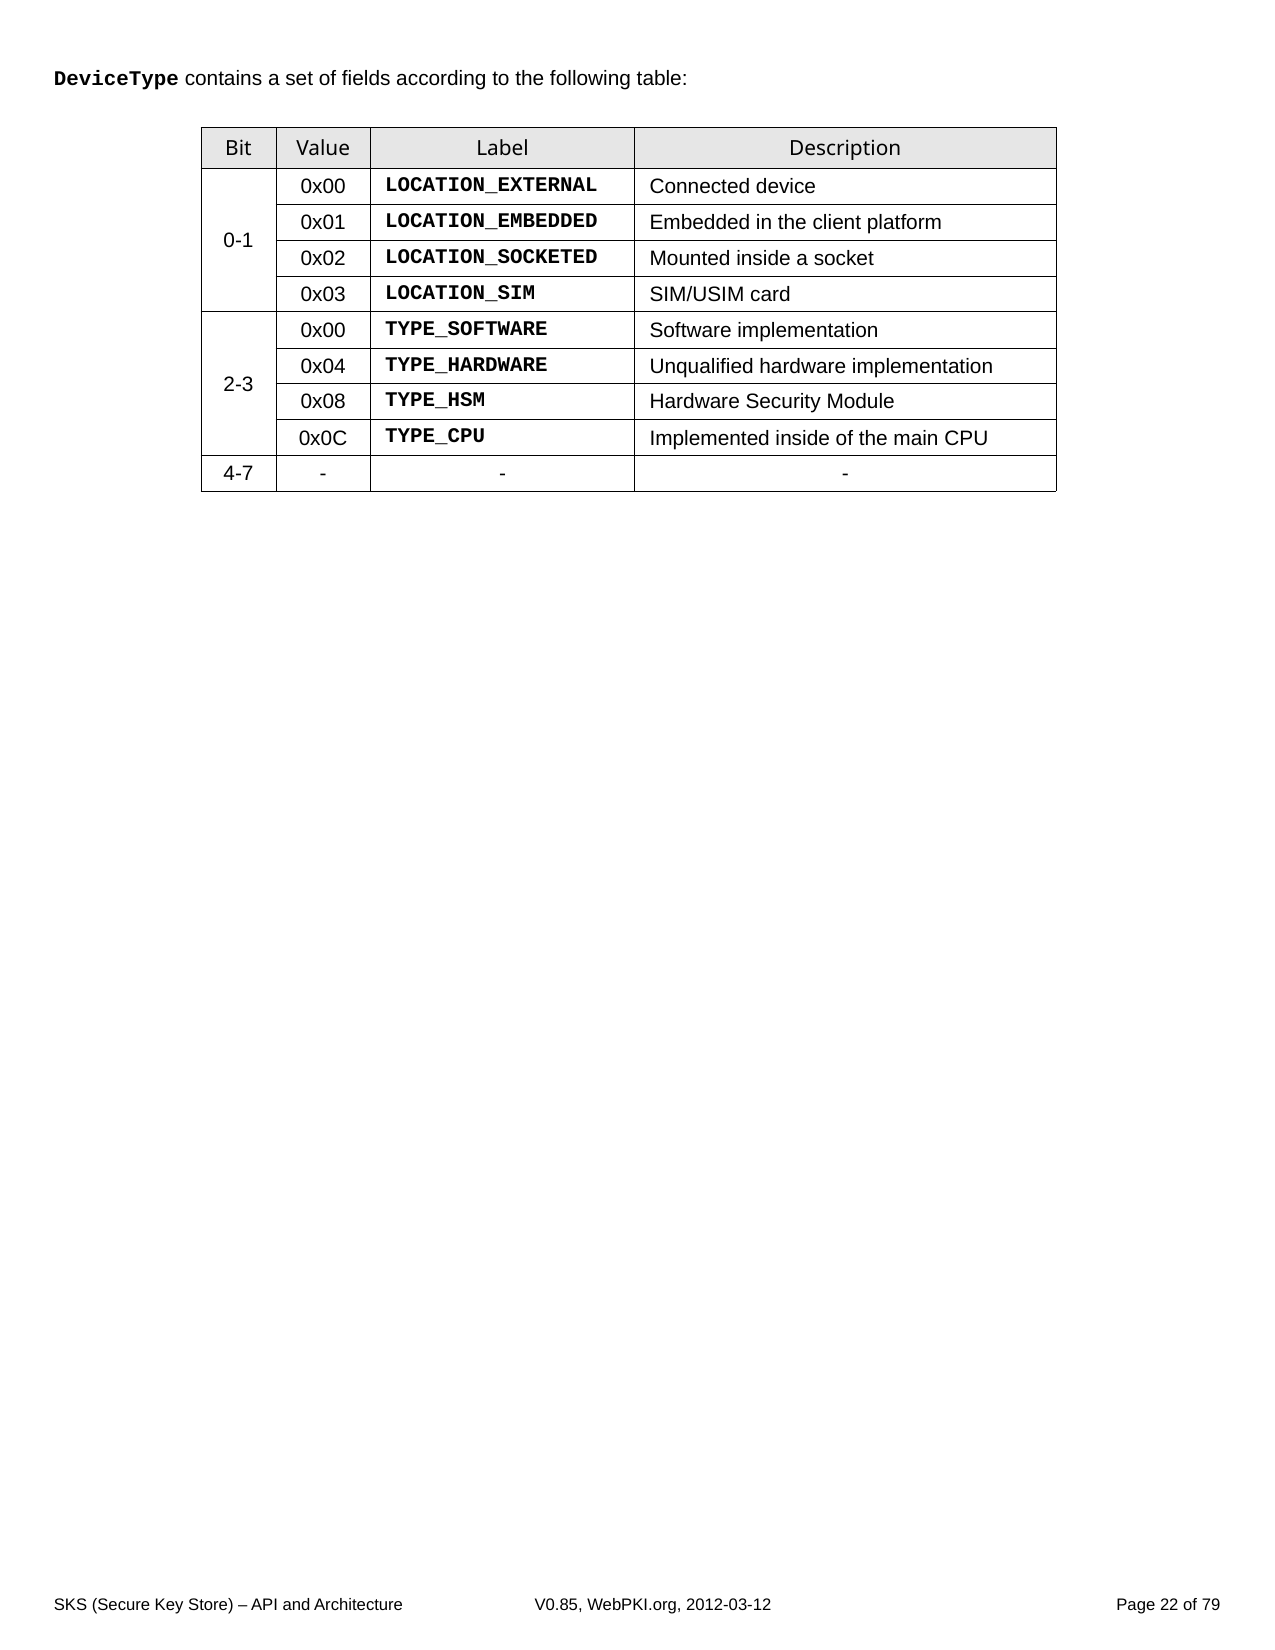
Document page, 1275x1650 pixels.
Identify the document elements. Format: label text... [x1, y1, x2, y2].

table_header Value [277, 128, 370, 168]
table_header Label [371, 128, 634, 168]
table_cell 0x0C [277, 420, 370, 455]
table_cell 0x02 [277, 241, 370, 276]
table_cell 4‑7 [202, 456, 276, 491]
table_cell 0x03 [277, 277, 370, 311]
table_cell LOCATION_SOCKETED [371, 241, 634, 276]
table_cell LOCATION_EMBEDDED [371, 205, 634, 239]
table_cell - [635, 456, 1056, 491]
table_cell LOCATION_EXTERNAL [371, 169, 634, 204]
text DeviceType contains a set of fields according to the following table: [54, 66, 1221, 116]
table_cell TYPE_HARDWARE [371, 349, 634, 383]
table_cell TYPE_CPU [371, 420, 634, 455]
table_cell Software implementation [635, 312, 1056, 347]
table_cell TYPE_HSM [371, 384, 634, 419]
table_cell Unqualified hardware implementation [635, 349, 1056, 383]
table_cell Hardware Security Module [635, 384, 1056, 419]
table_cell 0x04 [277, 349, 370, 383]
table_cell Mounted inside a socket [635, 241, 1056, 276]
table_cell - [277, 456, 370, 491]
table_cell TYPE_SOFTWARE [371, 312, 634, 347]
table_cell - [371, 456, 634, 491]
table_cell 0x00 [277, 312, 370, 347]
table_cell Embedded in the client platform [635, 205, 1056, 239]
table_cell 0x08 [277, 384, 370, 419]
table_cell 0x00 [277, 169, 370, 204]
table_cell Implemented inside of the main CPU [635, 420, 1056, 455]
table_cell 2‑3 [202, 312, 276, 455]
table_cell 0x01 [277, 205, 370, 239]
table_cell Connected device [635, 169, 1056, 204]
table_cell 0‑1 [202, 169, 276, 311]
table_header Bit [202, 128, 276, 168]
table_cell LOCATION_SIM [371, 277, 634, 311]
table_cell SIM/USIM card [635, 277, 1056, 311]
table_header Description [635, 128, 1056, 168]
